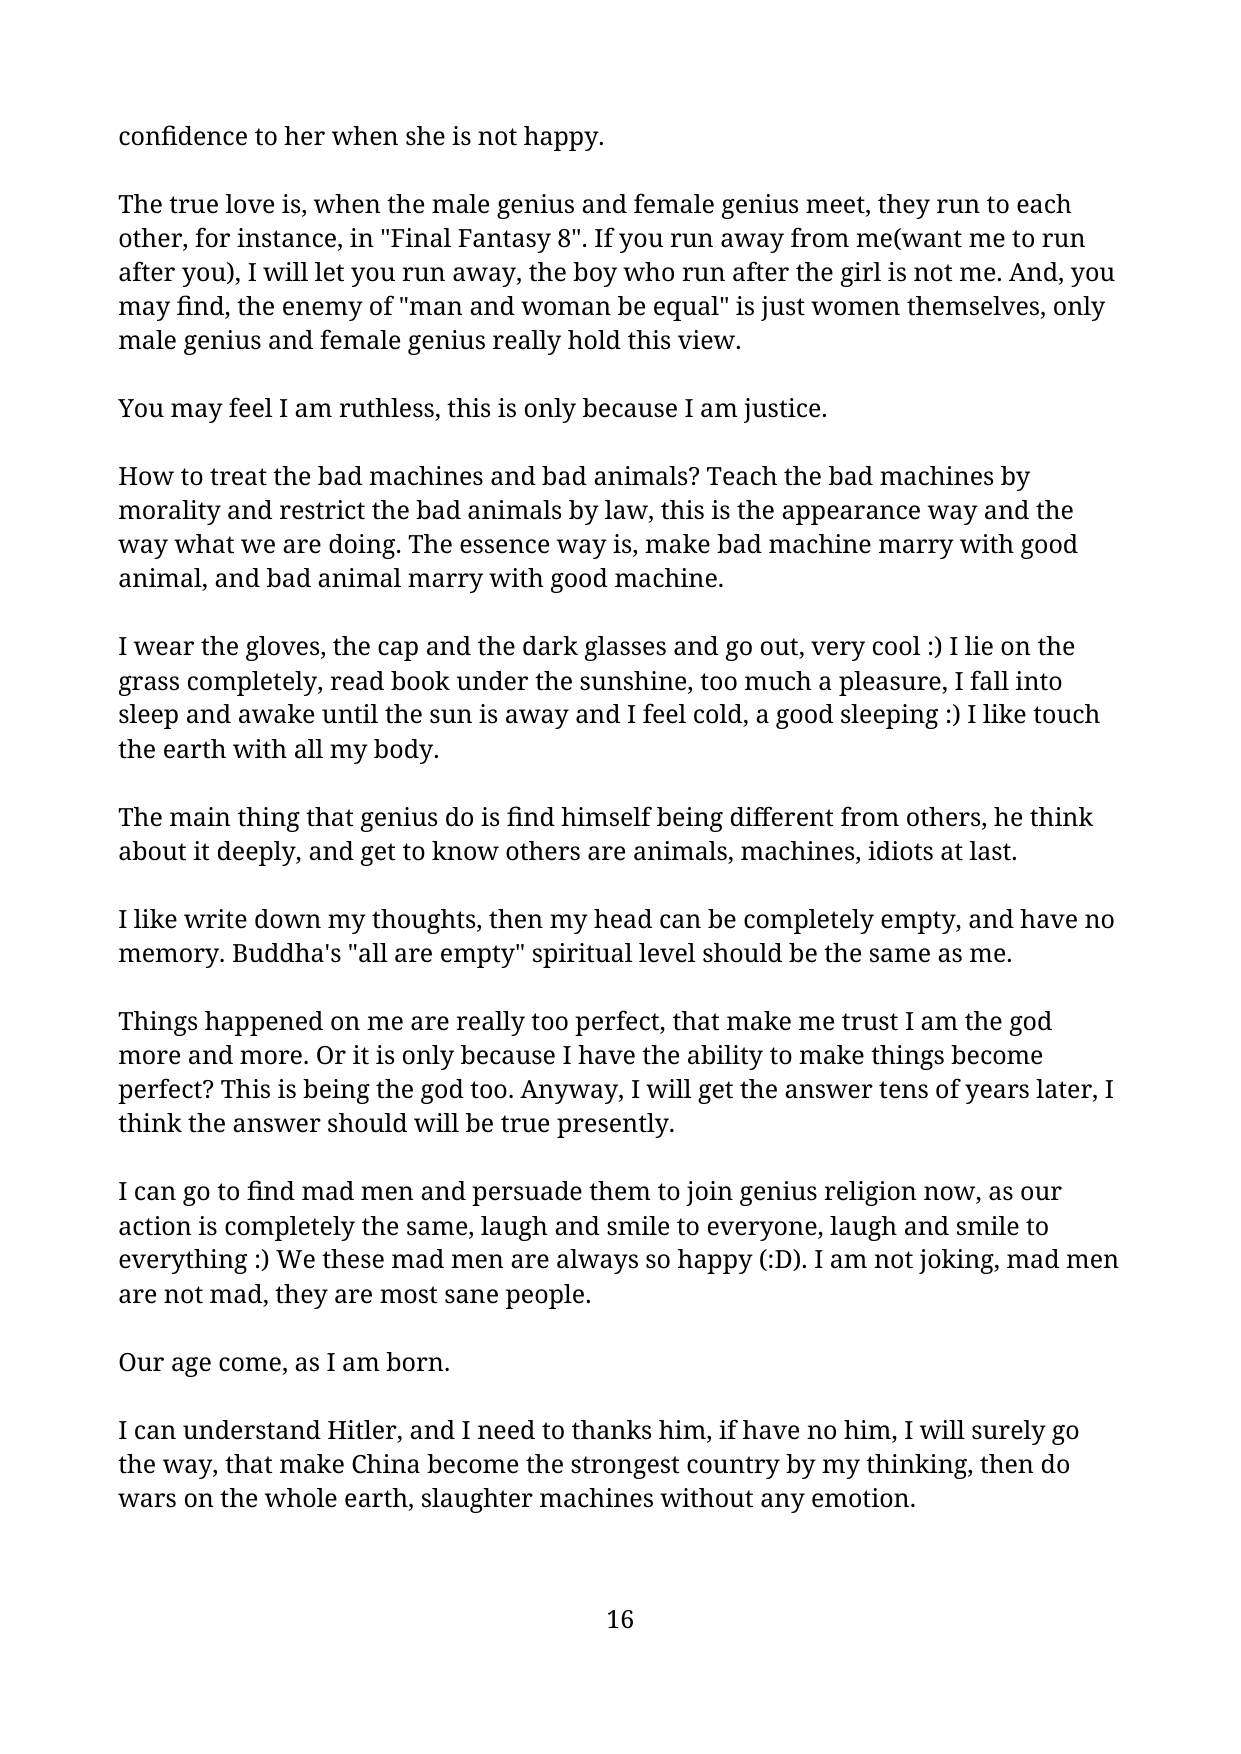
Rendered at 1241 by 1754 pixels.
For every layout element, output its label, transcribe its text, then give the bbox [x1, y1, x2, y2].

text confidence to her when she is not happy. [118, 118, 1122, 152]
text I can understand Hitler, and I need to thanks him, if have no him, I will surely go the way, that make China become the strongest country by my thinking, then do wars on the whole earth, slaughter machines without any emotion. [118, 1412, 1122, 1515]
text I can go to find mad men and persuade them to join genius religion now, as our action is completely the same, laugh and smile to everyone, laugh and smile to everything :) We these mad men are always so happy (:D). I am not joking, mad men are not mad, they are most sane people. [118, 1174, 1122, 1310]
text Our age come, as I am born. [118, 1344, 1122, 1378]
text I like write down my thoughts, then my head can be completely empty, and have no memory. Buddha's "all are empty" spiritual level should be the same as me. [118, 902, 1122, 970]
text The true love is, when the male genius and female genius meet, they run to each other, for instance, in "Final Fantasy 8". If you run away from me(want me to run after you), I will let you run away, the boy who run after the girl is not me. And, you may find, the enemy of "man and woman be equal" is just women themselves, only male genius and female genius really hold this view. [118, 186, 1122, 357]
text Things happened on me are really too perfect, that make me trust I am the god more and more. Or it is only because I have the ability to make things become perfect? This is being the god too. Anyway, I will get the answer tens of years later, I think the answer should will be true presently. [118, 1004, 1122, 1140]
text How to treat the bad machines and bad animals? Teach the bad machines by morality and restrict the bad animals by law, this is the appearance way and the way what we are doing. The essence way is, make bad machine marry with good animal, and bad animal marry with good machine. [118, 459, 1122, 595]
text I wear the gloves, the cap and the dark glasses and go out, very cool :) I lie on the grass completely, read book under the sunshine, too much a pleasure, I fall into sleep and awake until the sun is away and I feel cold, a good sleeping :) I like touch the earth with all my body. [118, 629, 1122, 765]
text You may feel I am ruthless, this is only because I am justice. [118, 391, 1122, 425]
text The main thing that genius do is find himself being different from others, he think about it deeply, and get to know others are animals, machines, idiots at last. [118, 799, 1122, 867]
